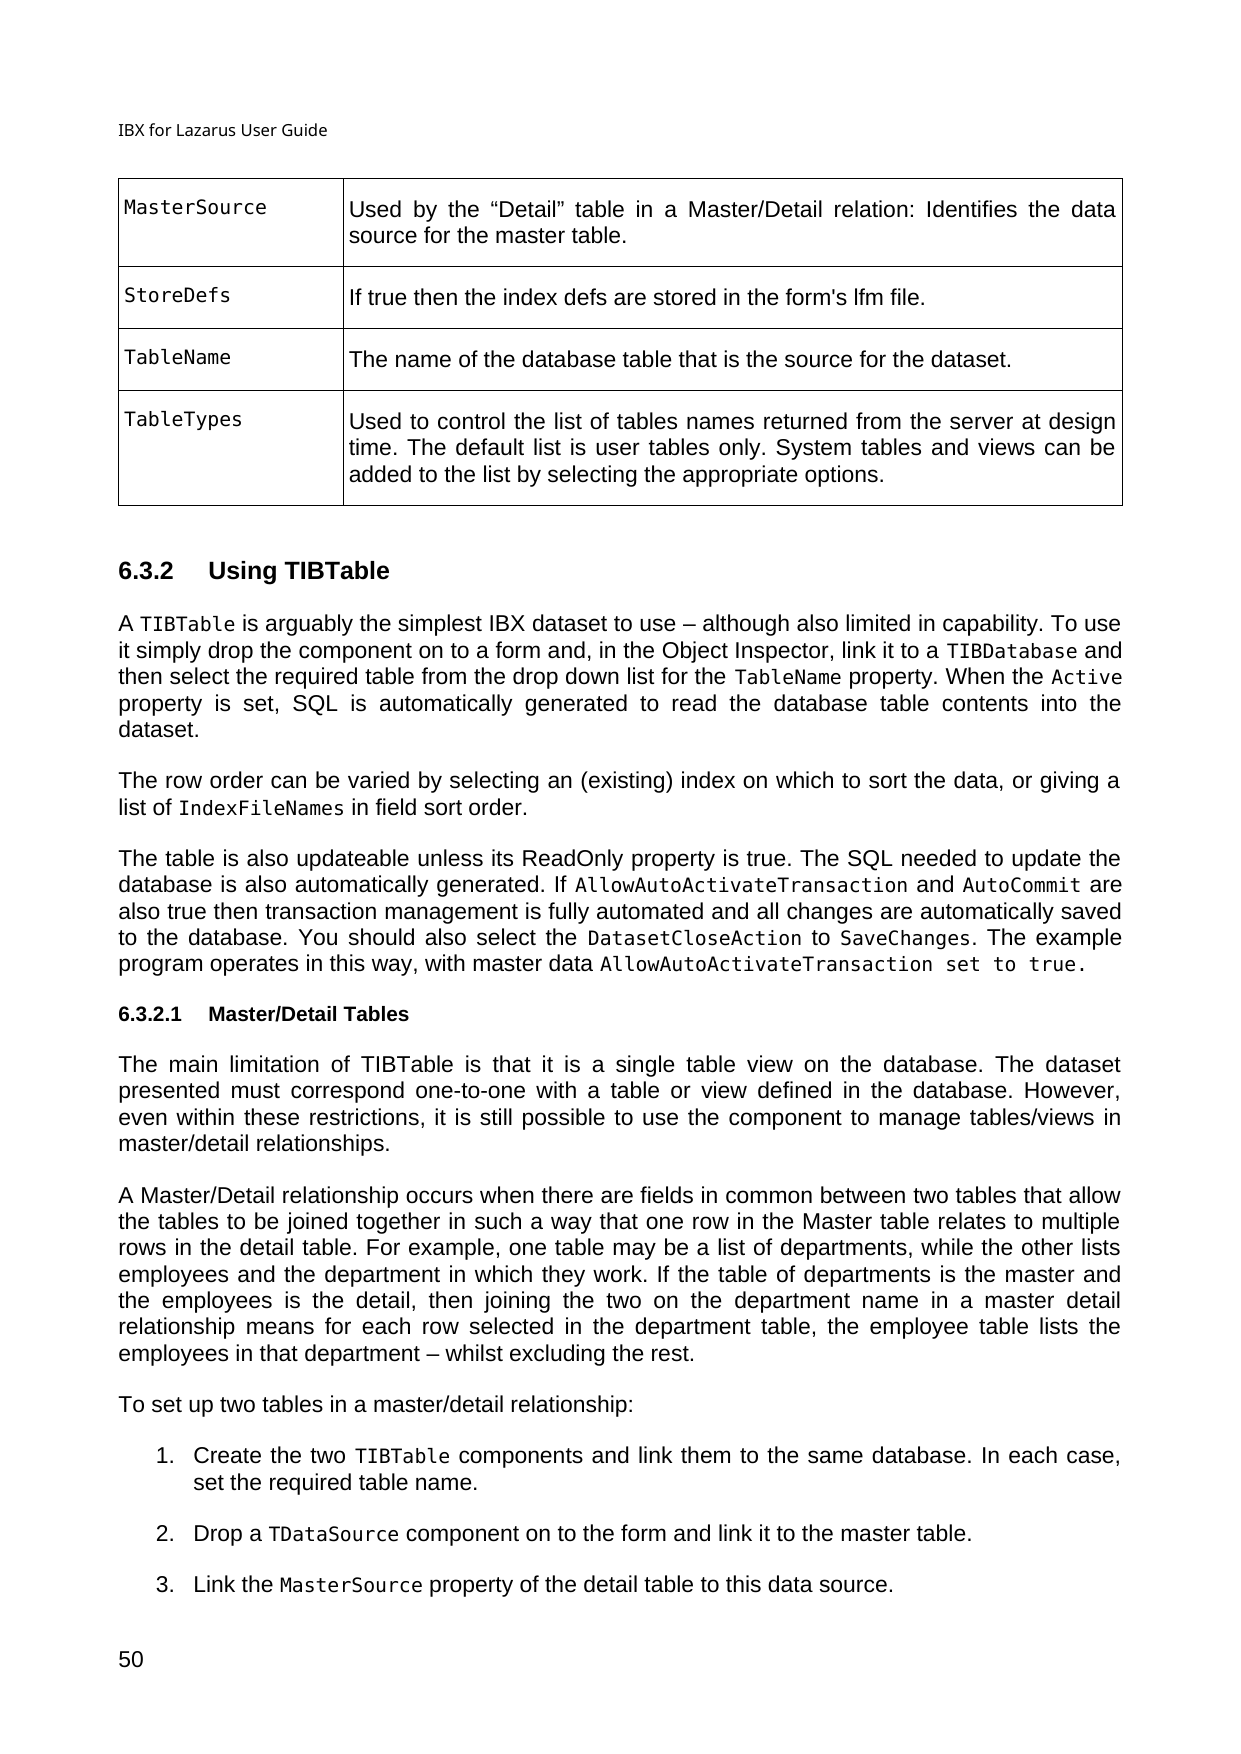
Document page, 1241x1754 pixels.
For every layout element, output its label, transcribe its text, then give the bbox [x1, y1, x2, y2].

subtitle Master/Detail Tables [118, 1002, 1122, 1026]
text A TIBTable is arguably the simplest IBX dataset to use – although also limited in capability. To use it simply drop the component on to a form and, in the Object Inspector, link it to a TIBDatabase and then select the required table from the drop down list for the TableName property. When the Active property is set, SQL is automatically generated to read the database table contents into the dataset. [118, 610, 1122, 742]
list Drop a TDataSource component on to the form and link it to the master table. [156, 1520, 1122, 1546]
text The main limitation of TIBTable is that it is a single table view on the database. The dataset presented must correspond one-to-one with a table or view defined in the database. However, even within these restrictions, it is still possible to use the component to manage tables/views in master/detail relationships. [118, 1051, 1122, 1157]
table_cell Used to control the list of tables names returned from the server at design time. The default list is user tables only. System tables and views can be added to the list by selecting the appropriate options. [344, 391, 1122, 505]
table_cell Used by the “Detail” table in a Master/Detail relation: Identifies the data source for the master table. [344, 179, 1122, 266]
list Create the two TIBTable components and link them to the same database. In each case, set the required table name. [156, 1442, 1122, 1495]
text A Master/Detail relationship occurs when there are fields in common between two tables that allow the tables to be joined together in such a way that one row in the Master table relates to multiple rows in the detail table. For example, one table may be a list of departments, while the other lists employees and the department in which they work. If the table of departments is the master and the employees is the detail, then joining the two on the department name in a master detail relationship means for each row selected in the department table, the employee table lists the employees in that department – whilst excluding the rest. [118, 1182, 1122, 1366]
table_cell StoreDefs [119, 267, 343, 328]
subtitle Using TIBTable [118, 556, 1122, 585]
table_cell If true then the index defs are stored in the form's lfm file. [344, 267, 1122, 328]
table_cell TableName [119, 329, 343, 390]
list Link the MasterSource property of the detail table to this data source. [156, 1571, 1122, 1598]
table_cell MasterSource [119, 179, 343, 266]
table_cell TableTypes [119, 391, 343, 505]
text The row order can be varied by selecting an (existing) index on which to sort the data, or giving a list of IndexFileNames in field sort order. [118, 767, 1122, 820]
text To set up two tables in a master/detail relationship: [118, 1391, 1122, 1417]
table_cell The name of the database table that is the source for the dataset. [344, 329, 1122, 390]
text The table is also updateable unless its ReadOnly property is true. The SQL needed to update the database is also automatically generated. If AllowAutoActivateTransaction and AutoCommit are also true then transaction management is fully automated and all changes are automatically saved to the database. You should also select the DatasetCloseAction to SaveChanges. The example program operates in this way, with master data AllowAutoActivateTransaction set to true. [118, 845, 1122, 977]
